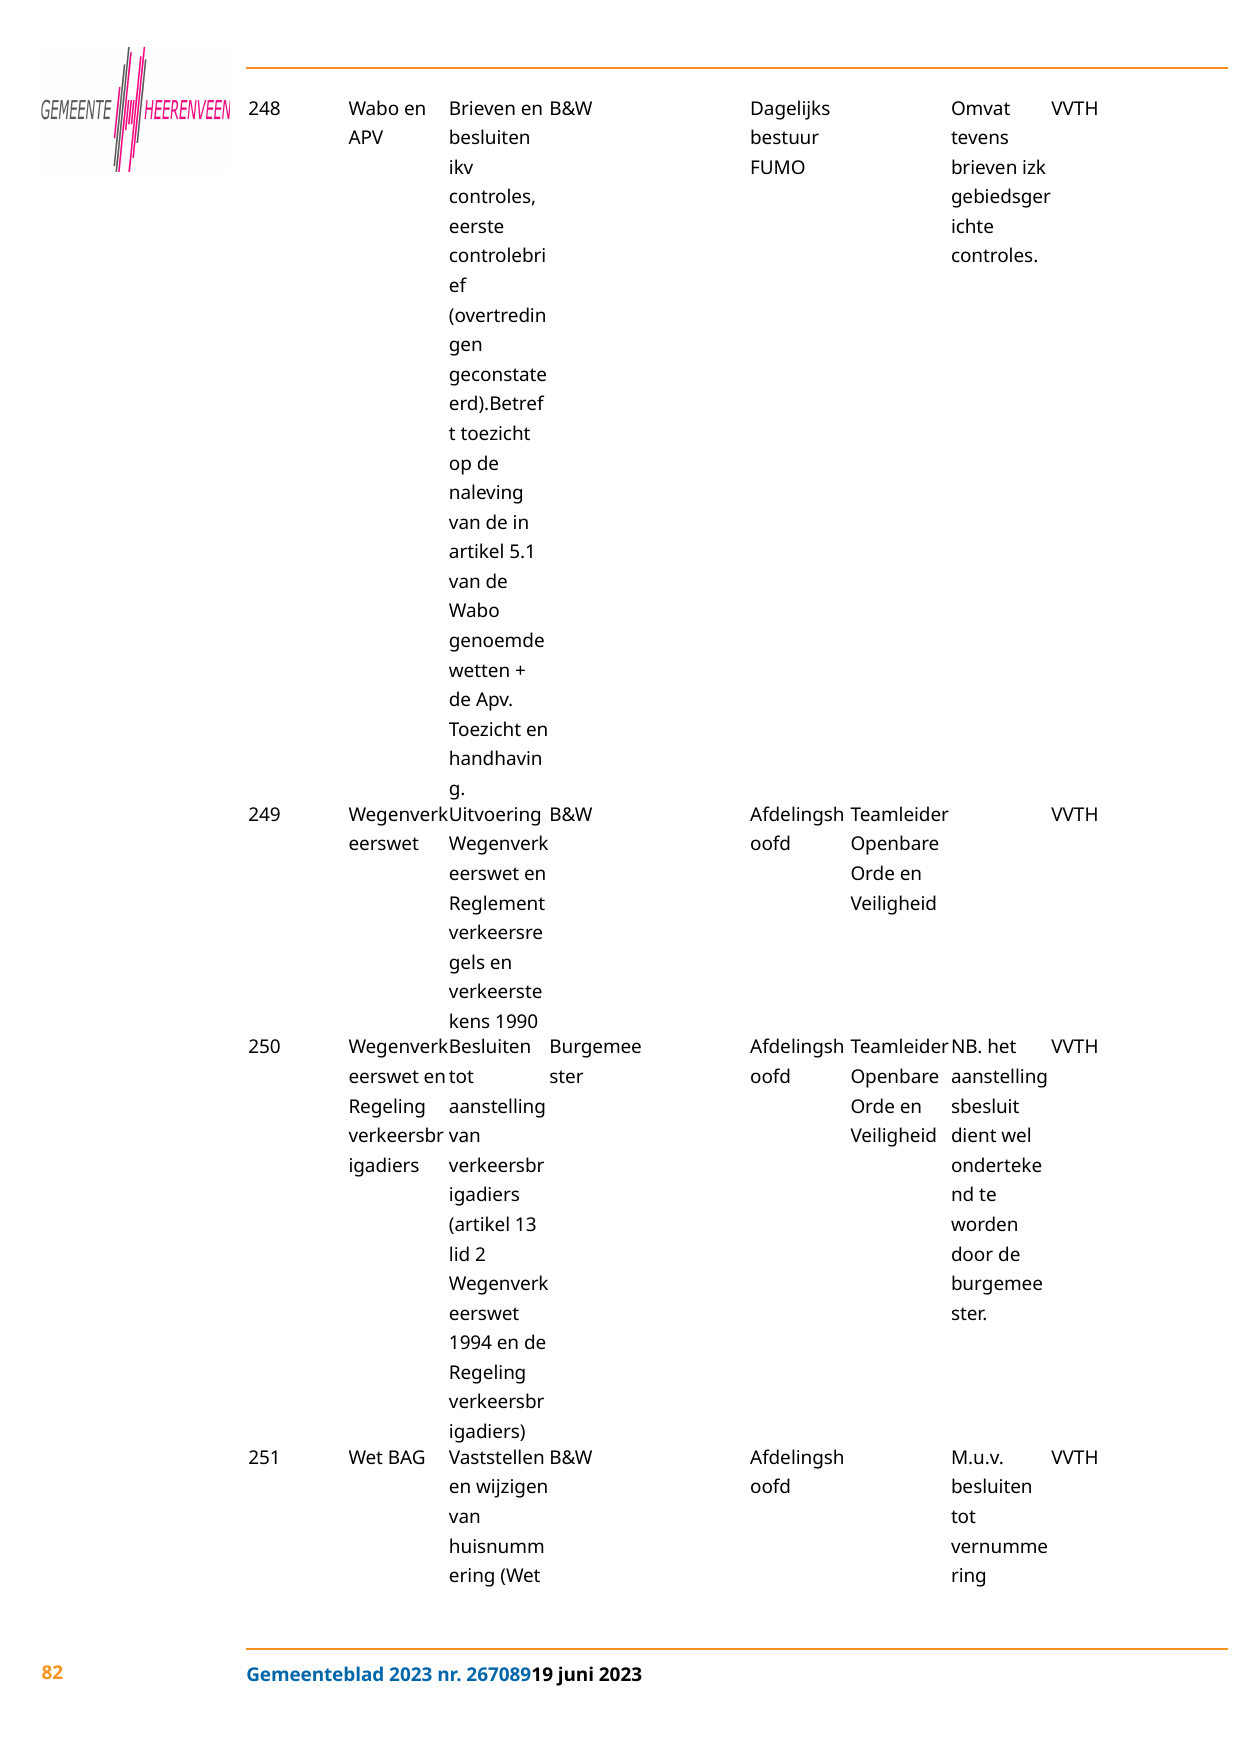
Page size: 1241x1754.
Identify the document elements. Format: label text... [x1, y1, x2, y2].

table_cell [951, 801, 1051, 1034]
table_cell M.u.v. besluiten tot vernummering [951, 1444, 1051, 1588]
table_cell 251 [248, 1444, 348, 1588]
table_cell Vaststellen en wijzigen van huisnummering (Wet [449, 1444, 549, 1588]
table_cell Brieven en besluiten ikv controles, eerste controlebrief (overtredingen geconstateerd).Betreft toezicht op de naleving van de in artikel 5.1 van de Wabo genoemde wetten + de Apv. Toezicht en handhaving. [449, 95, 549, 801]
table_cell Wabo en APV [348, 95, 449, 801]
table_cell [850, 95, 951, 801]
picture [41, 47, 231, 172]
table_cell Teamleider Openbare Orde en Veiligheid [850, 801, 951, 1034]
table_cell B&W [549, 1444, 649, 1588]
table_cell Teamleider Openbare Orde en Veiligheid [850, 1034, 951, 1444]
table_cell Afdelingshoofd [750, 801, 850, 1034]
table_cell Afdelingshoofd [750, 1444, 850, 1588]
table_cell VVTH [1051, 1444, 1152, 1588]
table_cell [650, 95, 750, 801]
table_cell Wegenverkeerswet en Regeling verkeersbrigadiers [348, 1034, 449, 1444]
table_cell Burgemeester [549, 1034, 649, 1444]
table_cell 250 [248, 1034, 348, 1444]
table_cell Afdelingshoofd [750, 1034, 850, 1444]
table_cell [850, 1444, 951, 1588]
table_cell B&W [549, 801, 649, 1034]
table_cell Dagelijks bestuur FUMO [750, 95, 850, 801]
table_cell [650, 1444, 750, 1588]
table_cell Wet BAG [348, 1444, 449, 1588]
table_cell Besluiten tot aanstelling van verkeersbrigadiers (artikel 13 lid 2 Wegenverkeerswet 1994 en de Regeling verkeersbrigadiers) [449, 1034, 549, 1444]
table_cell VVTH [1051, 1034, 1152, 1444]
table_cell [650, 1034, 750, 1444]
table_cell VVTH [1051, 95, 1152, 801]
table_cell 249 [248, 801, 348, 1034]
table_cell Wegenverkeerswet [348, 801, 449, 1034]
table_cell NB. het aanstellingsbesluit dient wel ondertekend te worden door de burgemeester. [951, 1034, 1051, 1444]
table_cell VVTH [1051, 801, 1152, 1034]
table_cell 248 [248, 95, 348, 801]
table_cell Uitvoering Wegenverkeerswet en Reglement verkeersregels en verkeerstekens 1990 [449, 801, 549, 1034]
table_cell [650, 801, 750, 1034]
table_cell Omvat tevens brieven izk gebiedsgerichte controles. [951, 95, 1051, 801]
table_cell B&W [549, 95, 649, 801]
